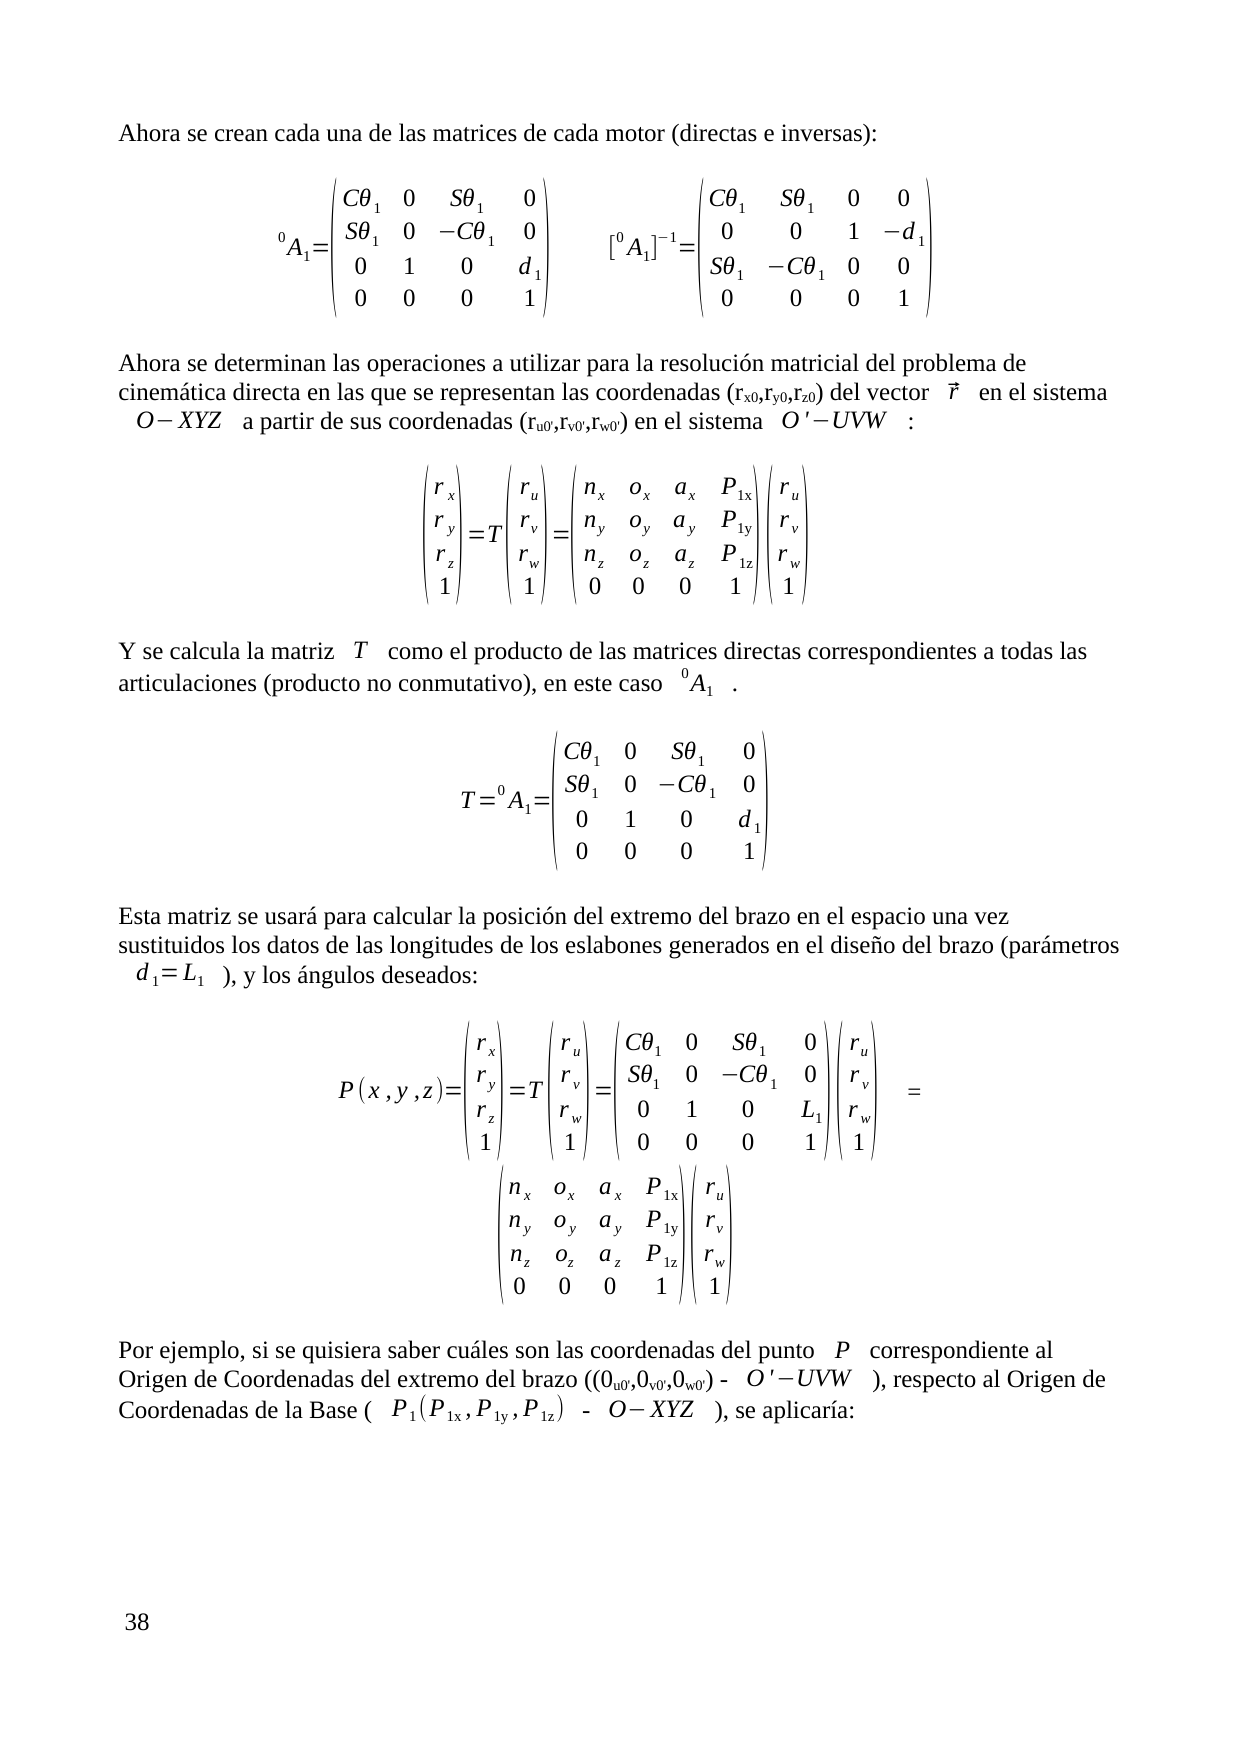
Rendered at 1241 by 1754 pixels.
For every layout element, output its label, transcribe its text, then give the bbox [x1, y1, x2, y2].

text Por ejemplo, si se quisiera saber cuáles son las coordenadas del puntocorrespondiente al Origen de Coordenadas del extremo del brazo ((0u0',0v0',0w0') -), respecto al Origen de Coordenadas de la Base (-), se aplicaría: [118, 1336, 1122, 1425]
text Esta matriz se usará para calcular la posición del extremo del brazo en el espacio una vez sustituidos los datos de las longitudes de los eslabones generados en el diseño del brazo (parámetros ), y los ángulos deseados: [118, 901, 1122, 990]
text Ahora se determinan las operaciones a utilizar para la resolución matricial del problema de cinemática directa en las que se representan las coordenadas (rx0,ry0,rz0) del vectoren el sistemaa partir de sus coordenadas (ru0',rv0',rw0') en el sistema: [118, 348, 1122, 434]
text Y se calcula la matrizcomo el producto de las matrices directas correspondientes a todas las articulaciones (producto no conmutativo), en este caso. [118, 636, 1122, 700]
text Ahora se crean cada una de las matrices de cada motor (directas e inversas): [118, 118, 1122, 147]
text = [118, 1019, 1122, 1163]
